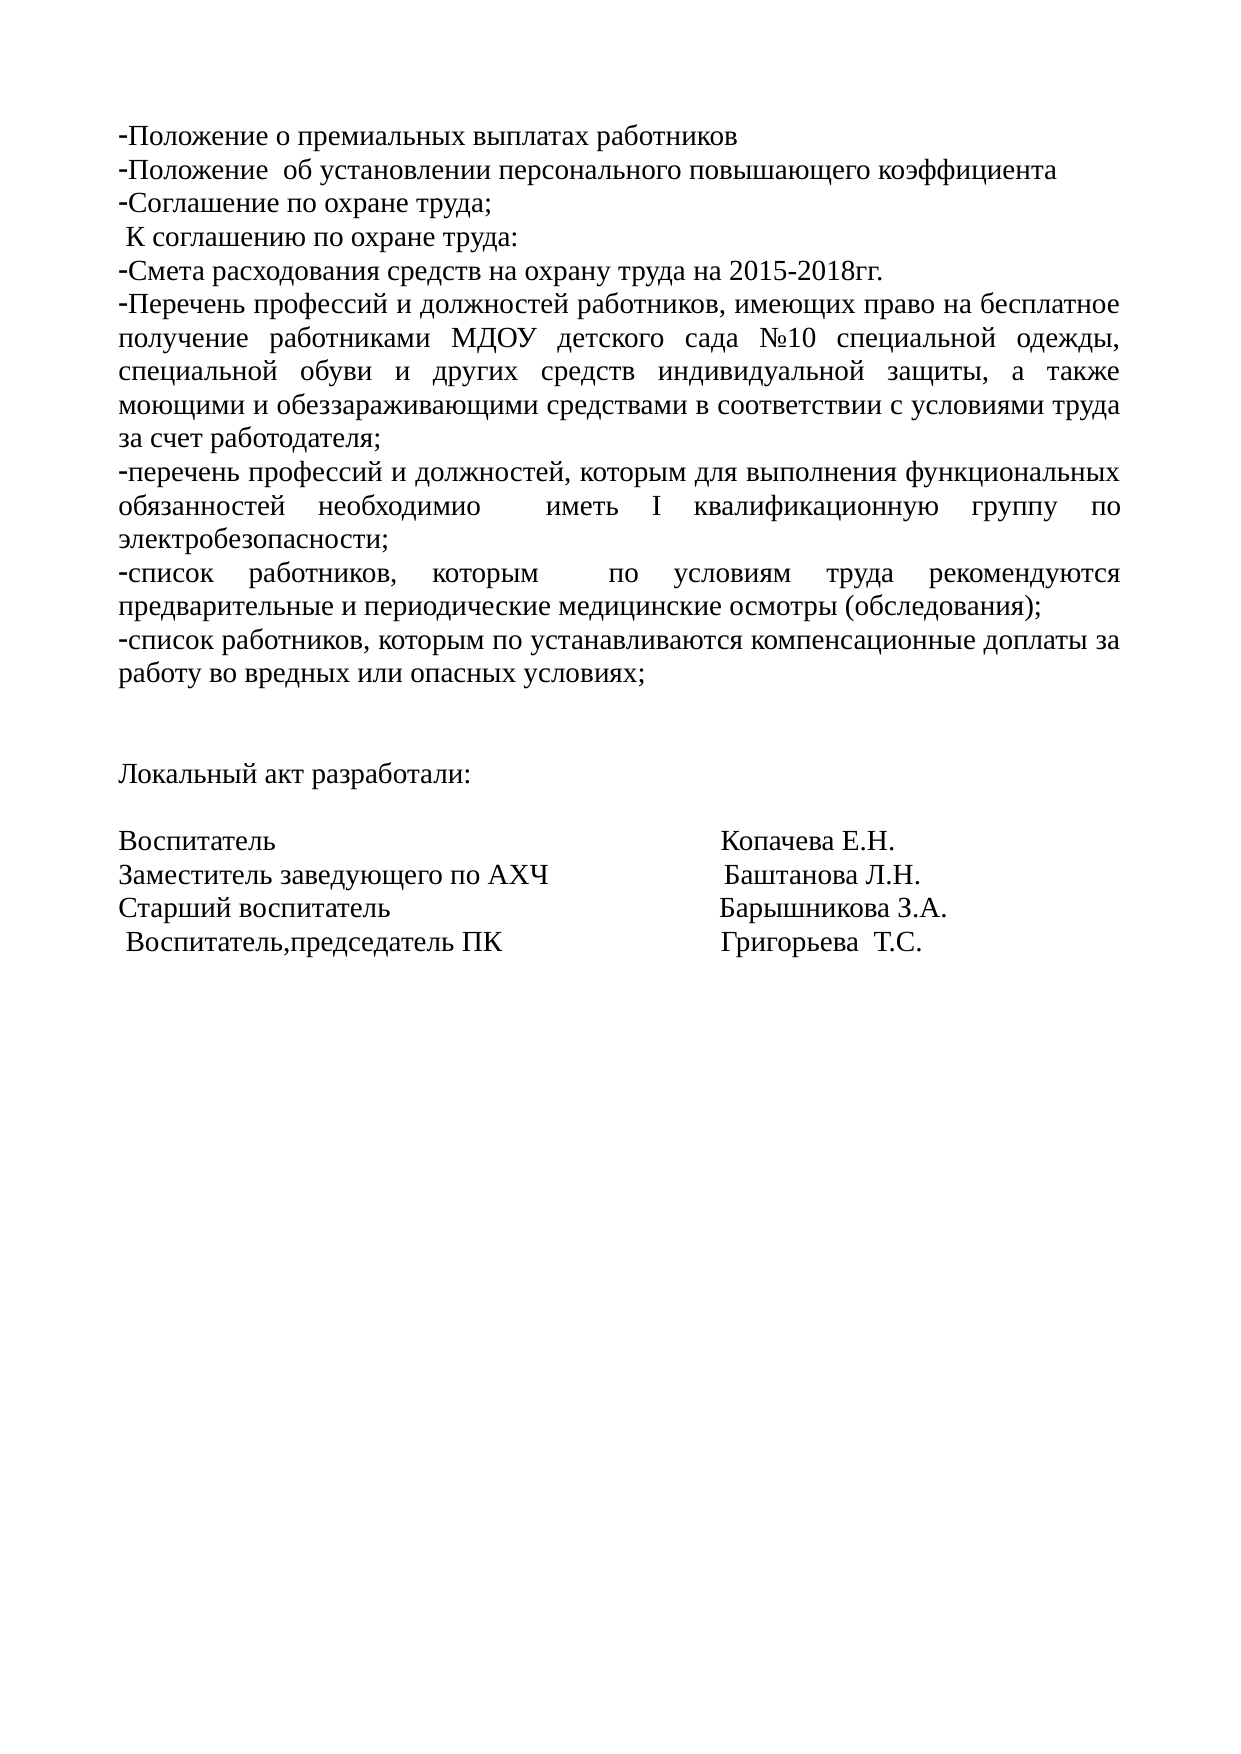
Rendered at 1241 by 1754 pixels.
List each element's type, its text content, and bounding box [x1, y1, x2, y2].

list Положение о премиальных выплатах работников [118, 118, 1121, 152]
list перечень профессий и должностей, которым для выполнения функциональных обязанностей необходимио иметь I квалификационную группу по электробезопасности; [118, 454, 1121, 555]
list список работников, которым по условиям труда рекомендуются предварительные и периодические медицинские осмотры (обследования); [118, 555, 1121, 622]
list Соглашение по охране труда; [118, 185, 1121, 219]
list Смета расходования средств на охрану труда на 2015-2018гг. [118, 253, 1121, 286]
list список работников, которым по устанавливаются компенсационные доплаты за работу во вредных или опасных условиях; [118, 622, 1121, 689]
text Локальный акт разработали: [118, 756, 1121, 790]
text К соглашению по охране труда: [118, 219, 1121, 253]
list Положение об установлении персонального повышающего коэффициента [118, 152, 1121, 185]
text Воспитатель,председатель ПК Григорьева Т.С. [118, 924, 1121, 957]
text Воспитатель Копачева Е.Н. [118, 823, 1121, 857]
list Перечень профессий и должностей работников, имеющих право на бесплатное получение работниками МДОУ детского сада №10 специальной одежды, специальной обуви и других средств индивидуальной защиты, а также моющими и обеззараживающими средствами в соответствии с условиями труда за счет работодателя; [118, 286, 1121, 454]
text Заместитель заведующего по АХЧ Баштанова Л.Н. [118, 857, 1121, 890]
text Старший воспитатель Барышникова З.А. [118, 890, 1121, 924]
